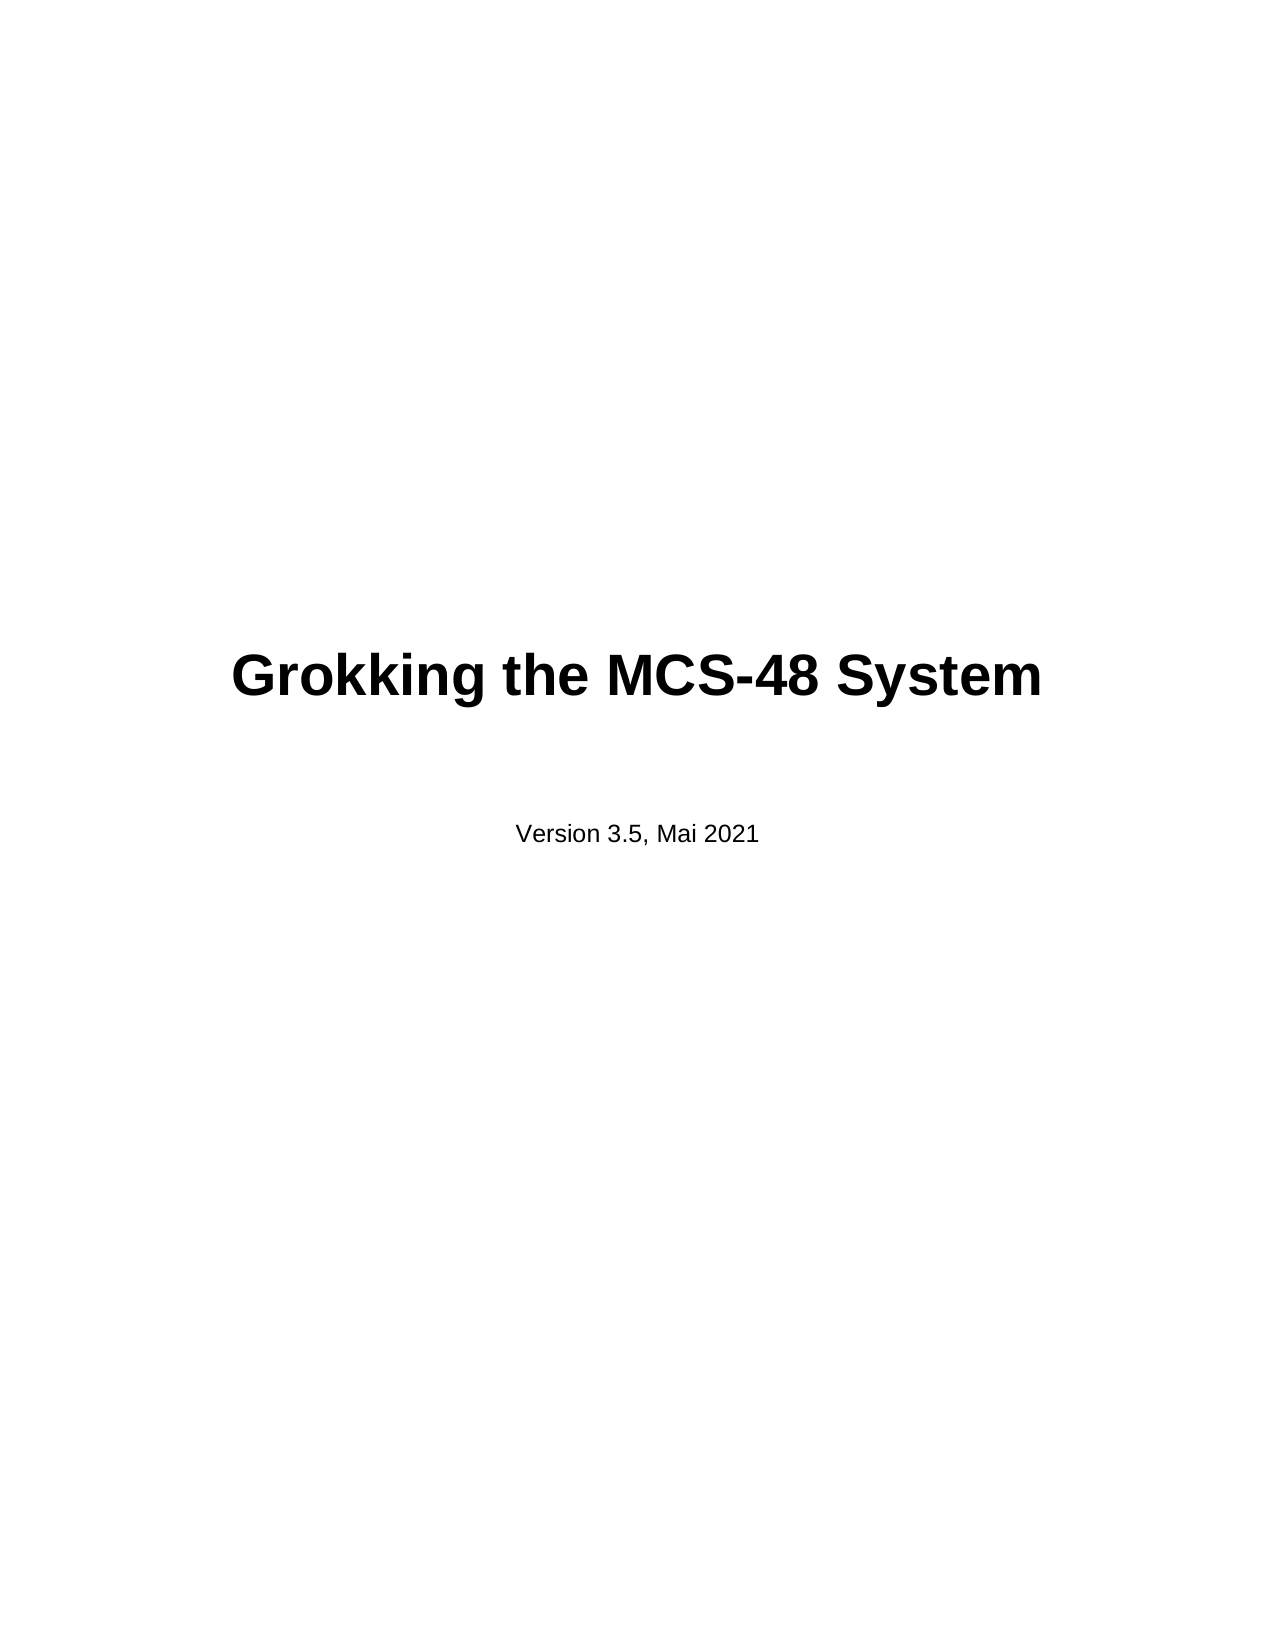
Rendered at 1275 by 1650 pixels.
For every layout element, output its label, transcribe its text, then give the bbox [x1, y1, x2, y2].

text Grokking the MCS-48 System [118, 643, 1157, 708]
text Version 3.5, Mai 2021 [118, 820, 1157, 848]
